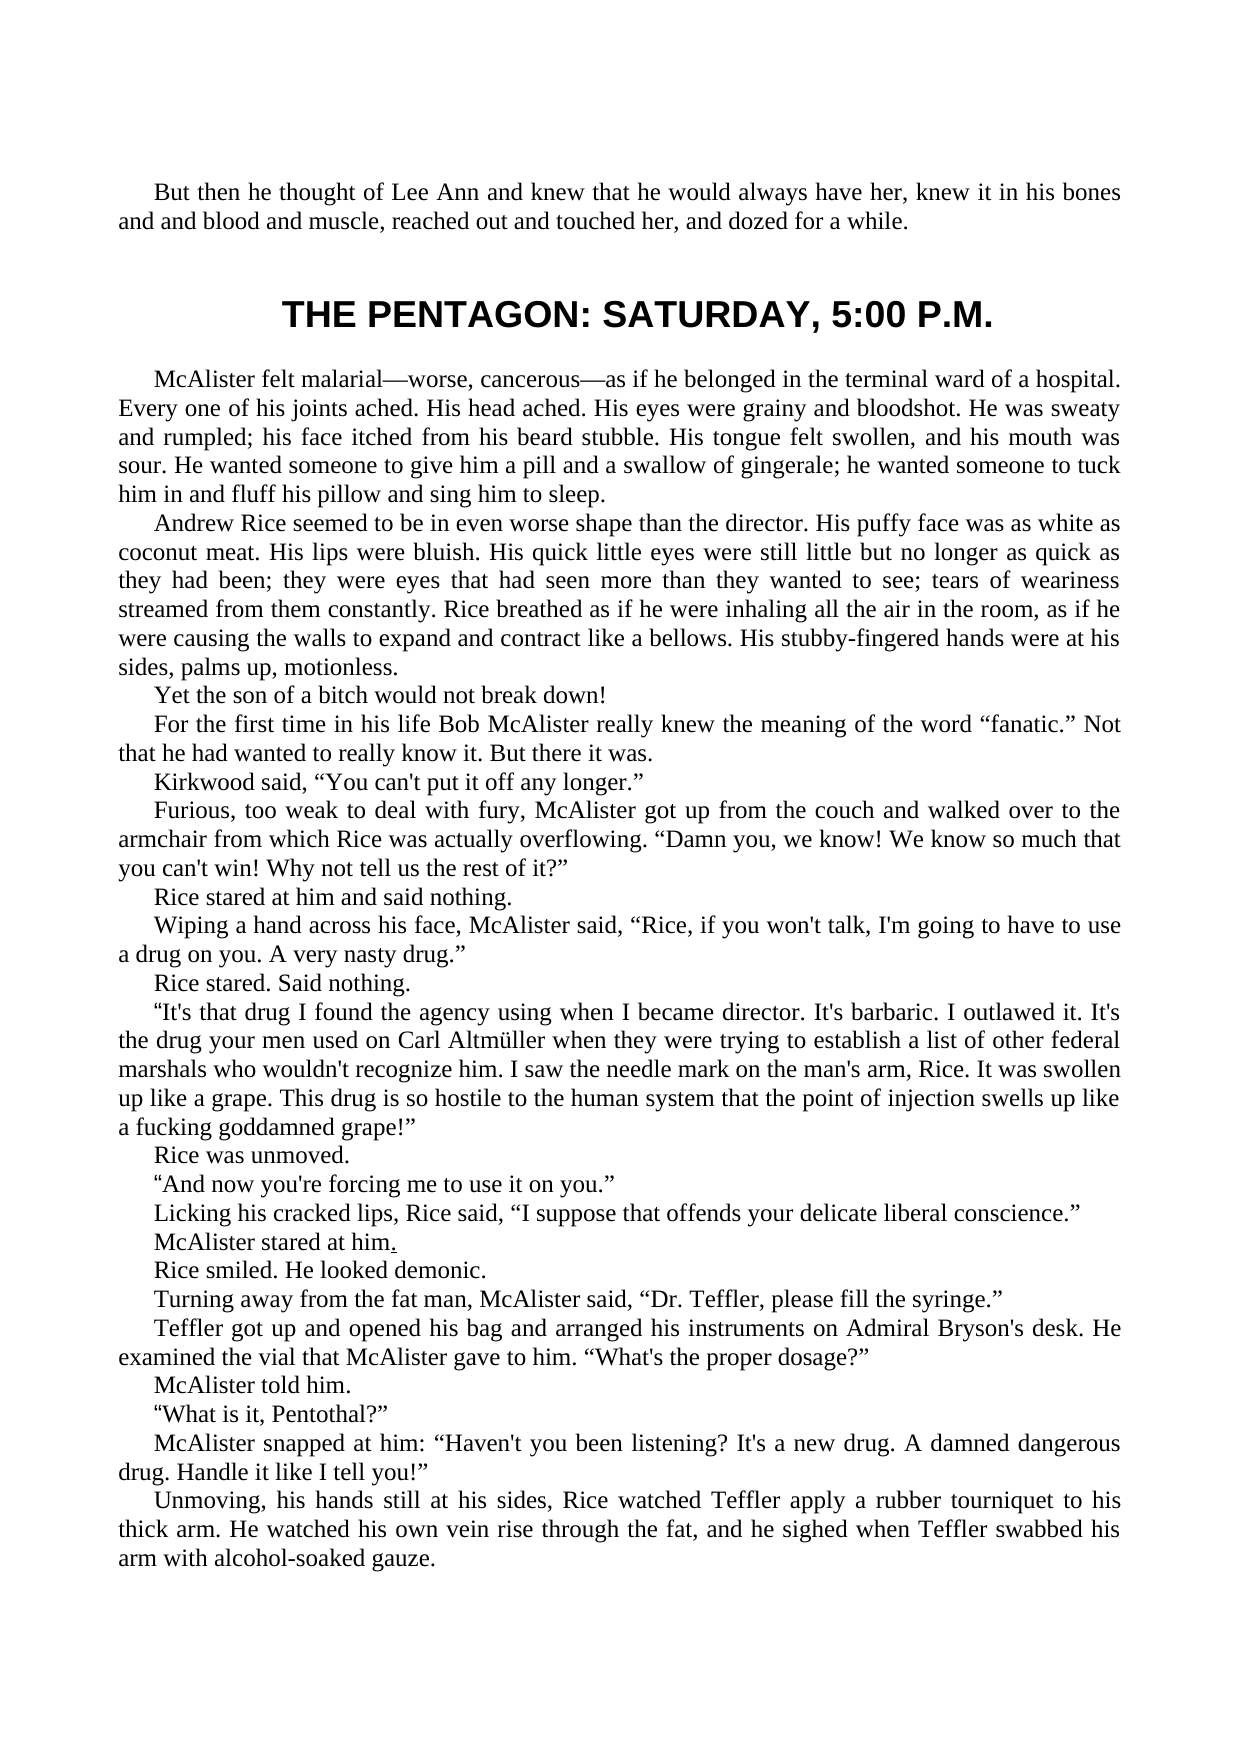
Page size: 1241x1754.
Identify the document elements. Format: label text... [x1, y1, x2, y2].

text Wiping a hand across his face, McAlister said, “Rice, if you won't talk, I'm going to have to use a drug on you. A very nasty drug.” [118, 910, 1122, 968]
text “It's that drug I found the agency using when I became director. It's barbaric. I outlawed it. It's the drug your men used on Carl Altmüller when they were trying to establish a list of other federal marshals who wouldn't recognize him. I saw the needle mark on the man's arm, Rice. It was swollen up like a grape. This drug is so hostile to the human system that the point of injection swells up like a fucking goddamned grape!” [118, 997, 1122, 1140]
text Licking his cracked lips, Rice said, “I suppose that offends your delicate liberal conscience.” [118, 1198, 1122, 1227]
text For the first time in his life Bob McAlister really knew the meaning of the word “fanatic.” Not that he had wanted to really know it. But there it was. [118, 709, 1122, 767]
text Yet the son of a bitch would not break down! [118, 680, 1122, 709]
text Rice stared. Said nothing. [118, 968, 1122, 997]
text “What is it, Pentothal?” [118, 1399, 1122, 1428]
text McAlister stared at him. [118, 1227, 1122, 1256]
text McAlister snapped at him: “Haven't you been listening? It's a new drug. A damned dangerous drug. Handle it like I tell you!” [118, 1428, 1122, 1486]
text McAlister told him. [118, 1371, 1122, 1399]
text “And now you're forcing me to use it on you.” [118, 1169, 1122, 1198]
text Unmoving, his hands still at his sides, Rice watched Teffler apply a rubber tourniquet to his thick arm. He watched his own vein rise through the fat, and he sighed when Teffler swabbed his arm with alcohol-soaked gauze. [118, 1486, 1122, 1572]
text Rice stared at him and said nothing. [118, 882, 1122, 910]
text Rice smiled. He looked demonic. [118, 1256, 1122, 1284]
text Andrew Rice seemed to be in even worse shape than the director. His puffy face was as white as coconut meat. His lips were bluish. His quick little eyes were still little but no longer as quick as they had been; they were eyes that had seen more than they wanted to see; tears of weariness streamed from them constantly. Rice breathed as if he were inhaling all the air in the room, as if he were causing the walls to expand and contract like a bellows. His stubby-fingered hands were at his sides, palms up, motionless. [118, 508, 1122, 680]
text McAlister felt malarial—worse, cancerous—as if he belonged in the terminal ward of a hospital. Every one of his joints ached. His head ached. His eyes were grainy and bloodshot. He was sweaty and rumpled; his face itched from his beard stubble. His tongue felt swollen, and his mouth was sour. He wanted someone to give him a pill and a swallow of gingerale; he wanted someone to tuck him in and fluff his pillow and sing him to sleep. [118, 364, 1122, 508]
text THE PENTAGON: SATURDAY, 5:00 P.M. [118, 292, 1122, 335]
text Furious, too weak to deal with fury, McAlister got up from the couch and walked over to the armchair from which Rice was actually overflowing. “Damn you, we know! We know so much that you can't win! Why not tell us the rest of it?” [118, 795, 1122, 882]
text Rice was unmoved. [118, 1140, 1122, 1169]
text Kirkwood said, “You can't put it off any longer.” [118, 767, 1122, 795]
text Turning away from the fat man, McAlister said, “Dr. Teffler, please fill the syringe.” [118, 1284, 1122, 1313]
text But then he thought of Lee Ann and knew that he would always have her, knew it in his bones and and blood and muscle, reached out and touched her, and dozed for a while. [118, 177, 1122, 235]
text Teffler got up and opened his bag and arranged his instruments on Admiral Bryson's desk. He examined the vial that McAlister gave to him. “What's the proper dosage?” [118, 1313, 1122, 1371]
